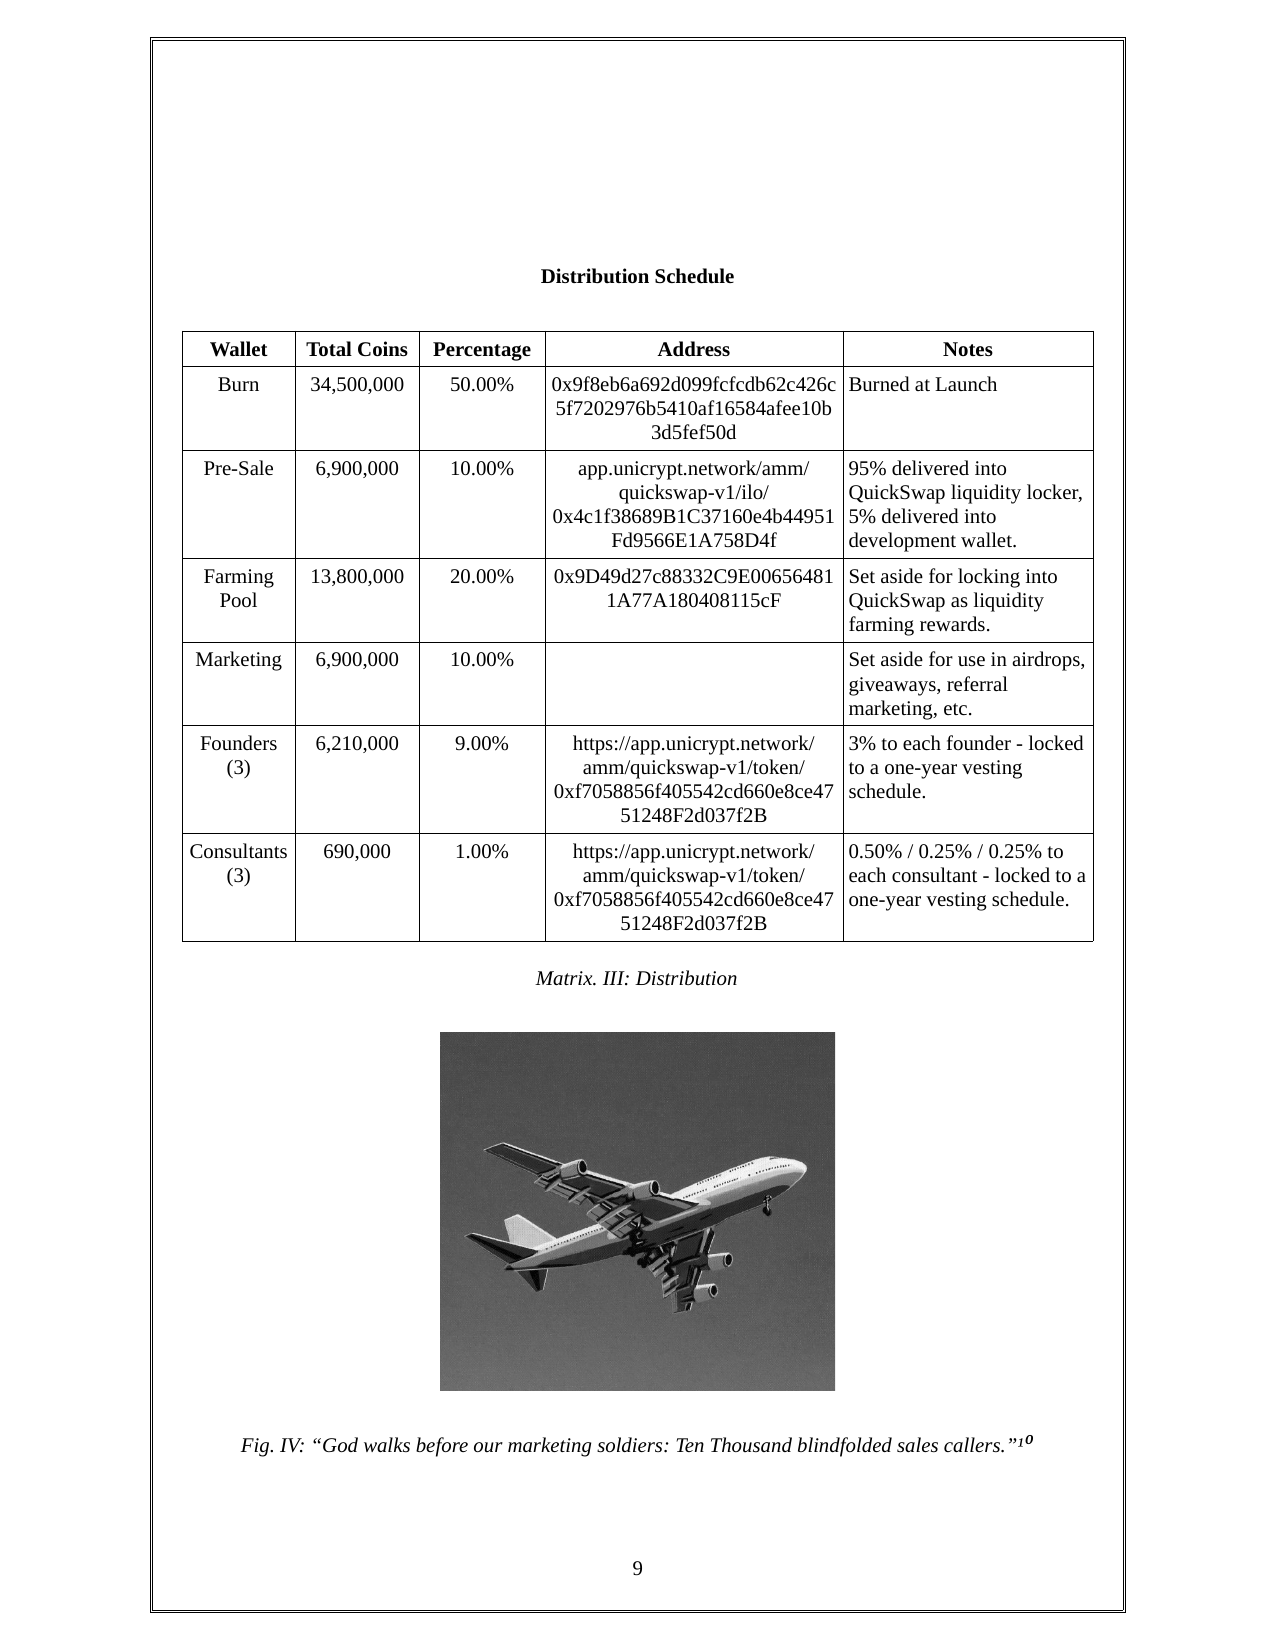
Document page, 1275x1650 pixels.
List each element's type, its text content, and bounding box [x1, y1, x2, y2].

table_cell 1.00% [420, 834, 545, 941]
table_cell Pre-Sale [183, 451, 295, 558]
text Fig. IV: “God walks before our marketing soldiers: Ten Thousand blindfolded sales callers.”¹⁰ [182, 1432, 1093, 1457]
table_cell Burn [183, 367, 295, 450]
table_cell 34,500,000 [296, 367, 419, 450]
table_cell Farming Pool [183, 559, 295, 642]
table_cell Founders (3) [183, 726, 295, 833]
table_cell https://app.unicrypt.network/amm/quickswap-v1/token/0xf7058856f405542cd660e8ce4751248F2d037f2B [546, 834, 843, 941]
text Matrix. III: Distribution [182, 966, 1093, 990]
table_cell Marketing [183, 643, 295, 725]
table_cell 13,800,000 [296, 559, 419, 642]
table_cell Consultants (3) [183, 834, 295, 941]
table_cell Set aside for use in airdrops, giveaways, referral marketing, etc. [844, 643, 1093, 725]
table_cell Burned at Launch [844, 367, 1093, 450]
table_cell 9.00% [420, 726, 545, 833]
table_cell https://app.unicrypt.network/amm/quickswap-v1/token/0xf7058856f405542cd660e8ce4751248F2d037f2B [546, 726, 843, 833]
text Distribution Schedule [182, 264, 1093, 288]
table_cell 0x9f8eb6a692d099fcfcdb62c426c5f7202976b5410af16584afee10b3d5fef50d [546, 367, 843, 450]
table_header Notes [844, 332, 1093, 366]
table_cell [546, 643, 843, 725]
table_cell 50.00% [420, 367, 545, 450]
table_header Address [546, 332, 843, 366]
table_cell 3% to each founder - locked to a one-year vesting schedule. [844, 726, 1093, 833]
table_header Total Coins [296, 332, 419, 366]
table_cell Set aside for locking into QuickSwap as liquidity farming rewards. [844, 559, 1093, 642]
table_cell 690,000 [296, 834, 419, 941]
table_cell app.unicrypt.network/amm/quickswap-v1/ilo/0x4c1f38689B1C37160e4b44951Fd9566E1A758D4f [546, 451, 843, 558]
table_cell 20.00% [420, 559, 545, 642]
table_cell 10.00% [420, 643, 545, 725]
table_cell 6,900,000 [296, 451, 419, 558]
table_cell 0.50% / 0.25% / 0.25% to each consultant - locked to a one-year vesting schedule. [844, 834, 1093, 941]
table_cell 0x9D49d27c88332C9E006564811A77A180408115cF [546, 559, 843, 642]
table_cell 10.00% [420, 451, 545, 558]
table_header Percentage [420, 332, 545, 366]
table_cell 95% delivered into QuickSwap liquidity locker, 5% delivered into development wallet. [844, 451, 1093, 558]
table_header Wallet [183, 332, 295, 366]
table_cell 6,900,000 [296, 643, 419, 725]
table_cell 6,210,000 [296, 726, 419, 833]
